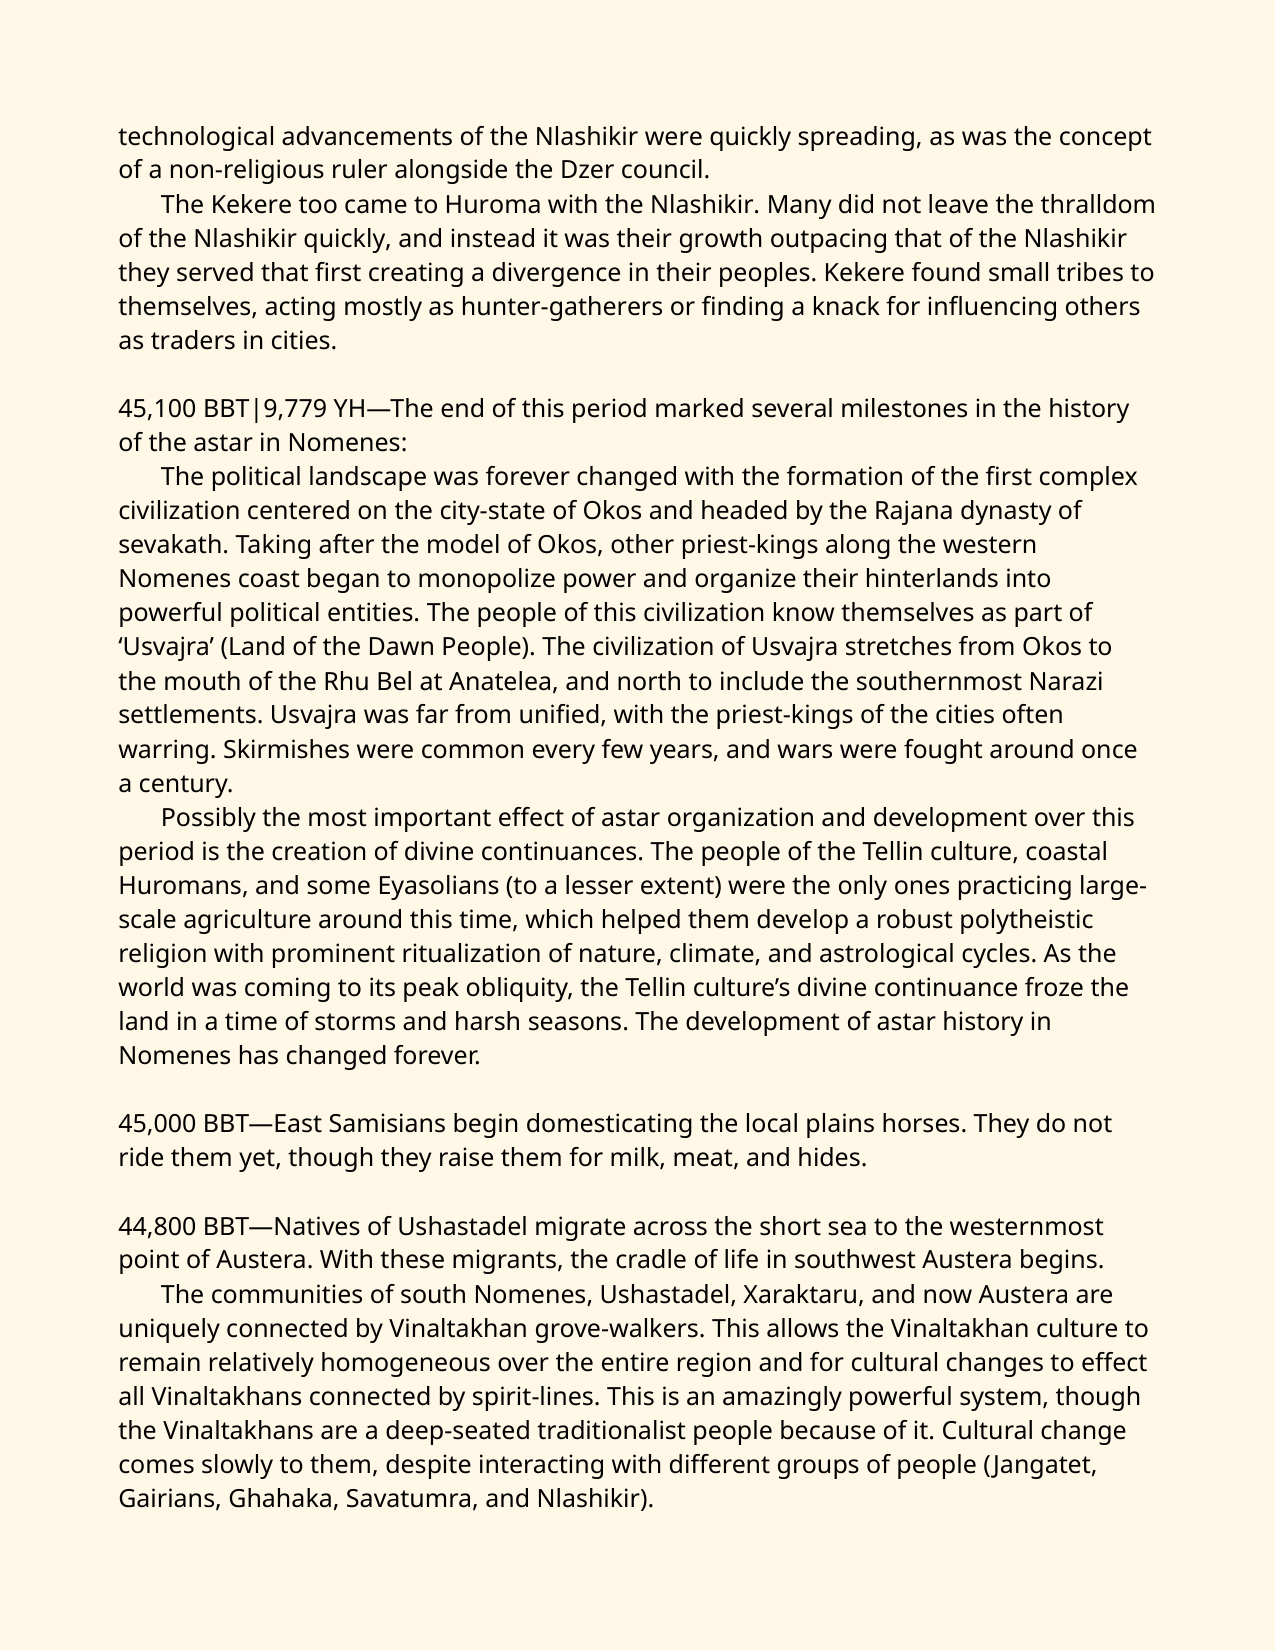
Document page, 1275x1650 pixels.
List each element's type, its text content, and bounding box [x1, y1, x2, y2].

text The Kekere too came to Huroma with the Nlashikir. Many did not leave the thralldom of the Nlashikir quickly, and instead it was their growth outpacing that of the Nlashikir they served that first creating a divergence in their peoples. Kekere found small tribes to themselves, acting mostly as hunter-gatherers or finding a knack for influencing others as traders in cities. [118, 186, 1157, 357]
text 44,800 BBT—Natives of Ushastadel migrate across the short sea to the westernmost point of Austera. With these migrants, the cradle of life in southwest Austera begins. [118, 1208, 1157, 1276]
text Possibly the most important effect of astar organization and development over this period is the creation of divine continuances. The people of the Tellin culture, coastal Huromans, and some Eyasolians (to a lesser extent) were the only ones practicing large-scale agriculture around this time, which helped them develop a robust polytheistic religion with prominent ritualization of nature, climate, and astrological cycles. As the world was coming to its peak obliquity, the Tellin culture’s divine continuance froze the land in a time of storms and harsh seasons. The development of astar history in Nomenes has changed forever. [118, 799, 1157, 1072]
text The communities of south Nomenes, Ushastadel, Xaraktaru, and now Austera are uniquely connected by Vinaltakhan grove-walkers. This allows the Vinaltakhan culture to remain relatively homogeneous over the entire region and for cultural changes to effect all Vinaltakhans connected by spirit-lines. This is an amazingly powerful system, though the Vinaltakhans are a deep-seated traditionalist people because of it. Cultural change comes slowly to them, despite interacting with different groups of people (Jangatet, Gairians, Ghahaka, Savatumra, and Nlashikir). [118, 1276, 1157, 1515]
text The political landscape was forever changed with the formation of the first complex civilization centered on the city-state of Okos and headed by the Rajana dynasty of sevakath. Taking after the model of Okos, other priest-kings along the western Nomenes coast began to monopolize power and organize their hinterlands into powerful political entities. The people of this civilization know themselves as part of ‘Usvajra’ (Land of the Dawn People). The civilization of Usvajra stretches from Okos to the mouth of the Rhu Bel at Anatelea, and north to include the southernmost Narazi settlements. Usvajra was far from unified, with the priest-kings of the cities often warring. Skirmishes were common every few years, and wars were fought around once a century. [118, 459, 1157, 799]
text 45,000 BBT—East Samisians begin domesticating the local plains horses. They do not ride them yet, though they raise them for milk, meat, and hides. [118, 1106, 1157, 1174]
text technological advancements of the Nlashikir were quickly spreading, as was the concept of a non-religious ruler alongside the Dzer council. [118, 118, 1157, 186]
text 45,100 BBT|9,779 YH—The end of this period marked several milestones in the history of the astar in Nomenes: [118, 391, 1157, 459]
